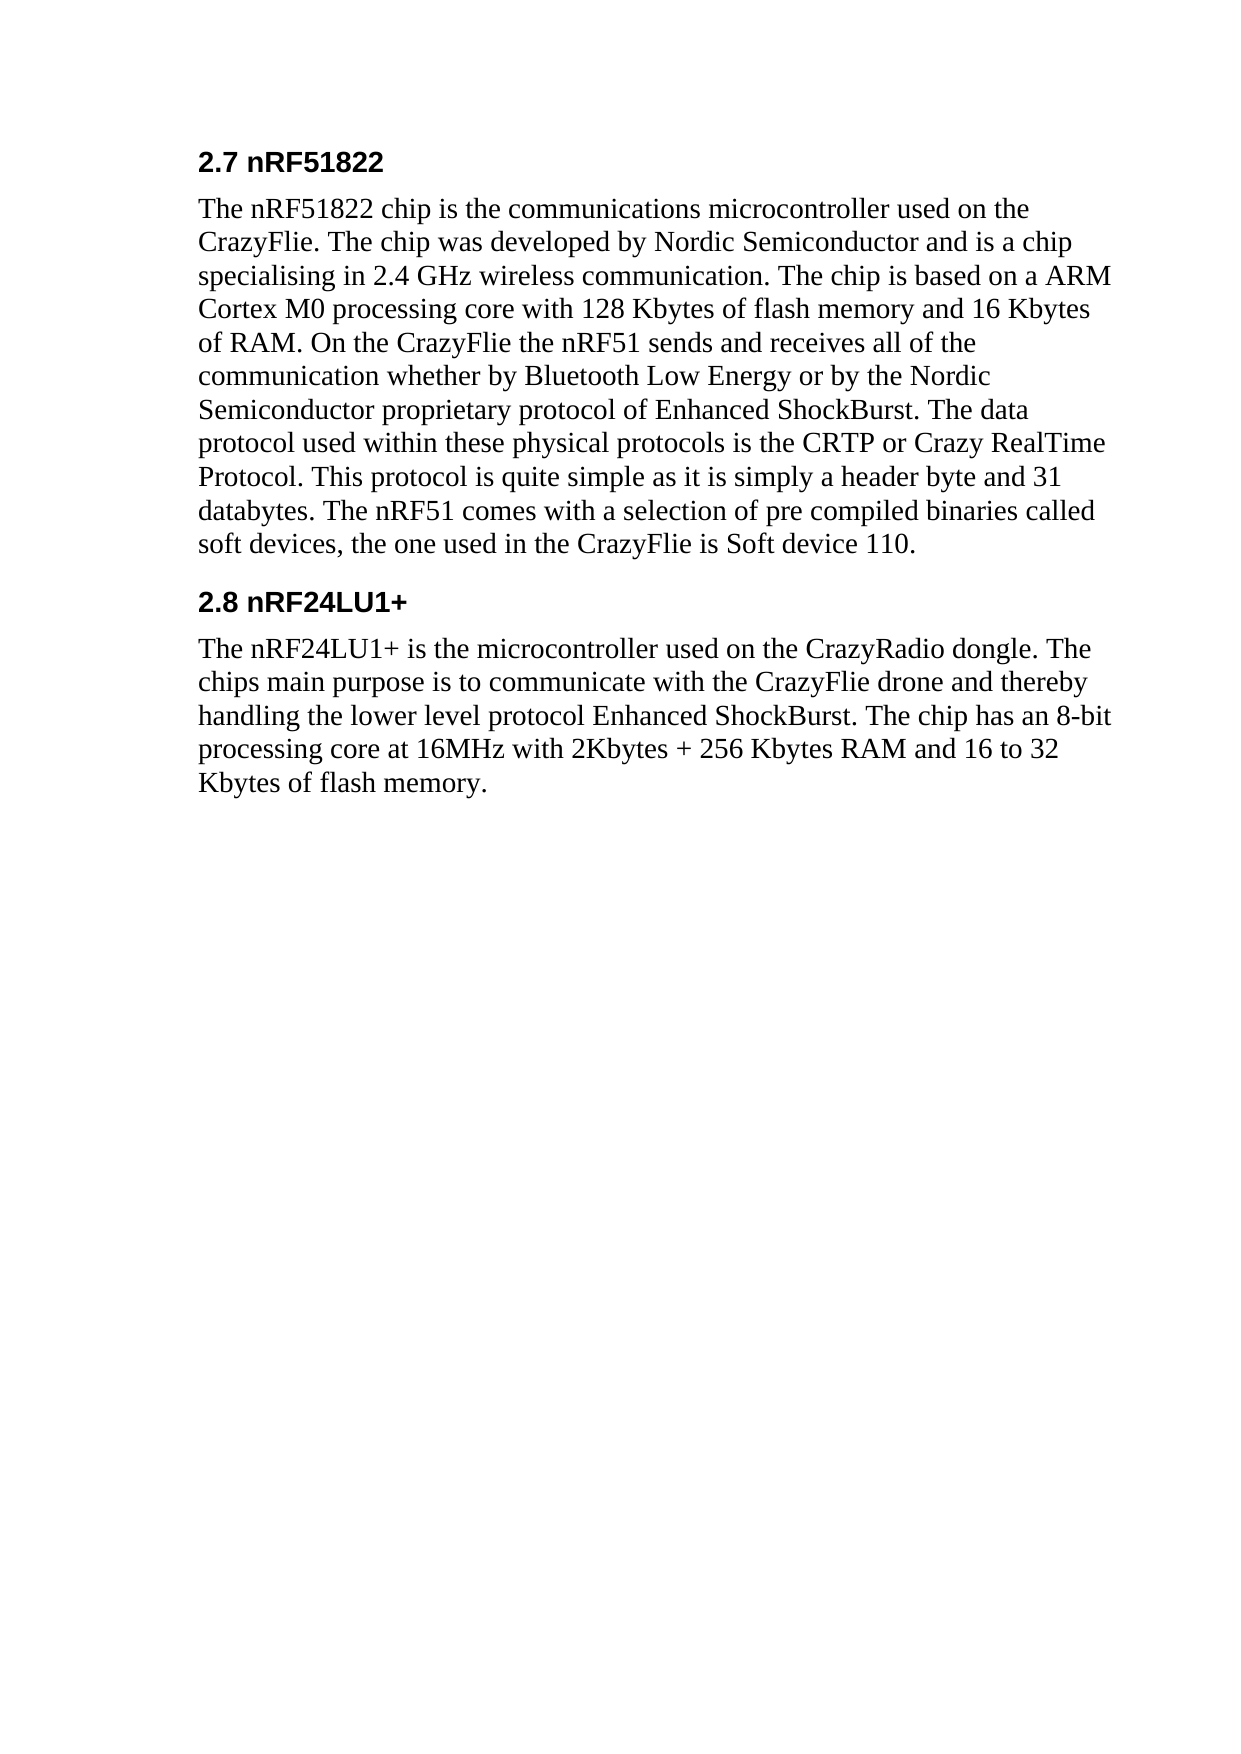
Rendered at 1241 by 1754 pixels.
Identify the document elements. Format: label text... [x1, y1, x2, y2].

text The nRF51822 chip is the communications microcontroller used on the CrazyFlie. The chip was developed by Nordic Semiconductor and is a chip specialising in 2.4 GHz wireless communication. The chip is based on a ARM Cortex M0 processing core with 128 Kbytes of flash memory and 16 Kbytes of RAM. On the CrazyFlie the nRF51 sends and receives all of the communication whether by Bluetooth Low Energy or by the Nordic Semiconductor proprietary protocol of Enhanced ShockBurst. The data protocol used within these physical protocols is the CRTP or Crazy RealTime Protocol. This protocol is quite simple as it is simply a header byte and 31 databytes. The nRF51 comes with a selection of pre compiled binaries called soft devices, the one used in the CrazyFlie is Soft device 110. [198, 191, 1119, 560]
subtitle nRF24LU1+ [198, 585, 1119, 618]
subtitle nRF51822 [198, 145, 1119, 178]
text The nRF24LU1+ is the microcontroller used on the CrazyRadio dongle. The chips main purpose is to communicate with the CrazyFlie drone and thereby handling the lower level protocol Enhanced ShockBurst. The chip has an 8-bit processing core at 16MHz with 2Kbytes + 256 Kbytes RAM and 16 to 32 Kbytes of flash memory. [198, 631, 1119, 798]
